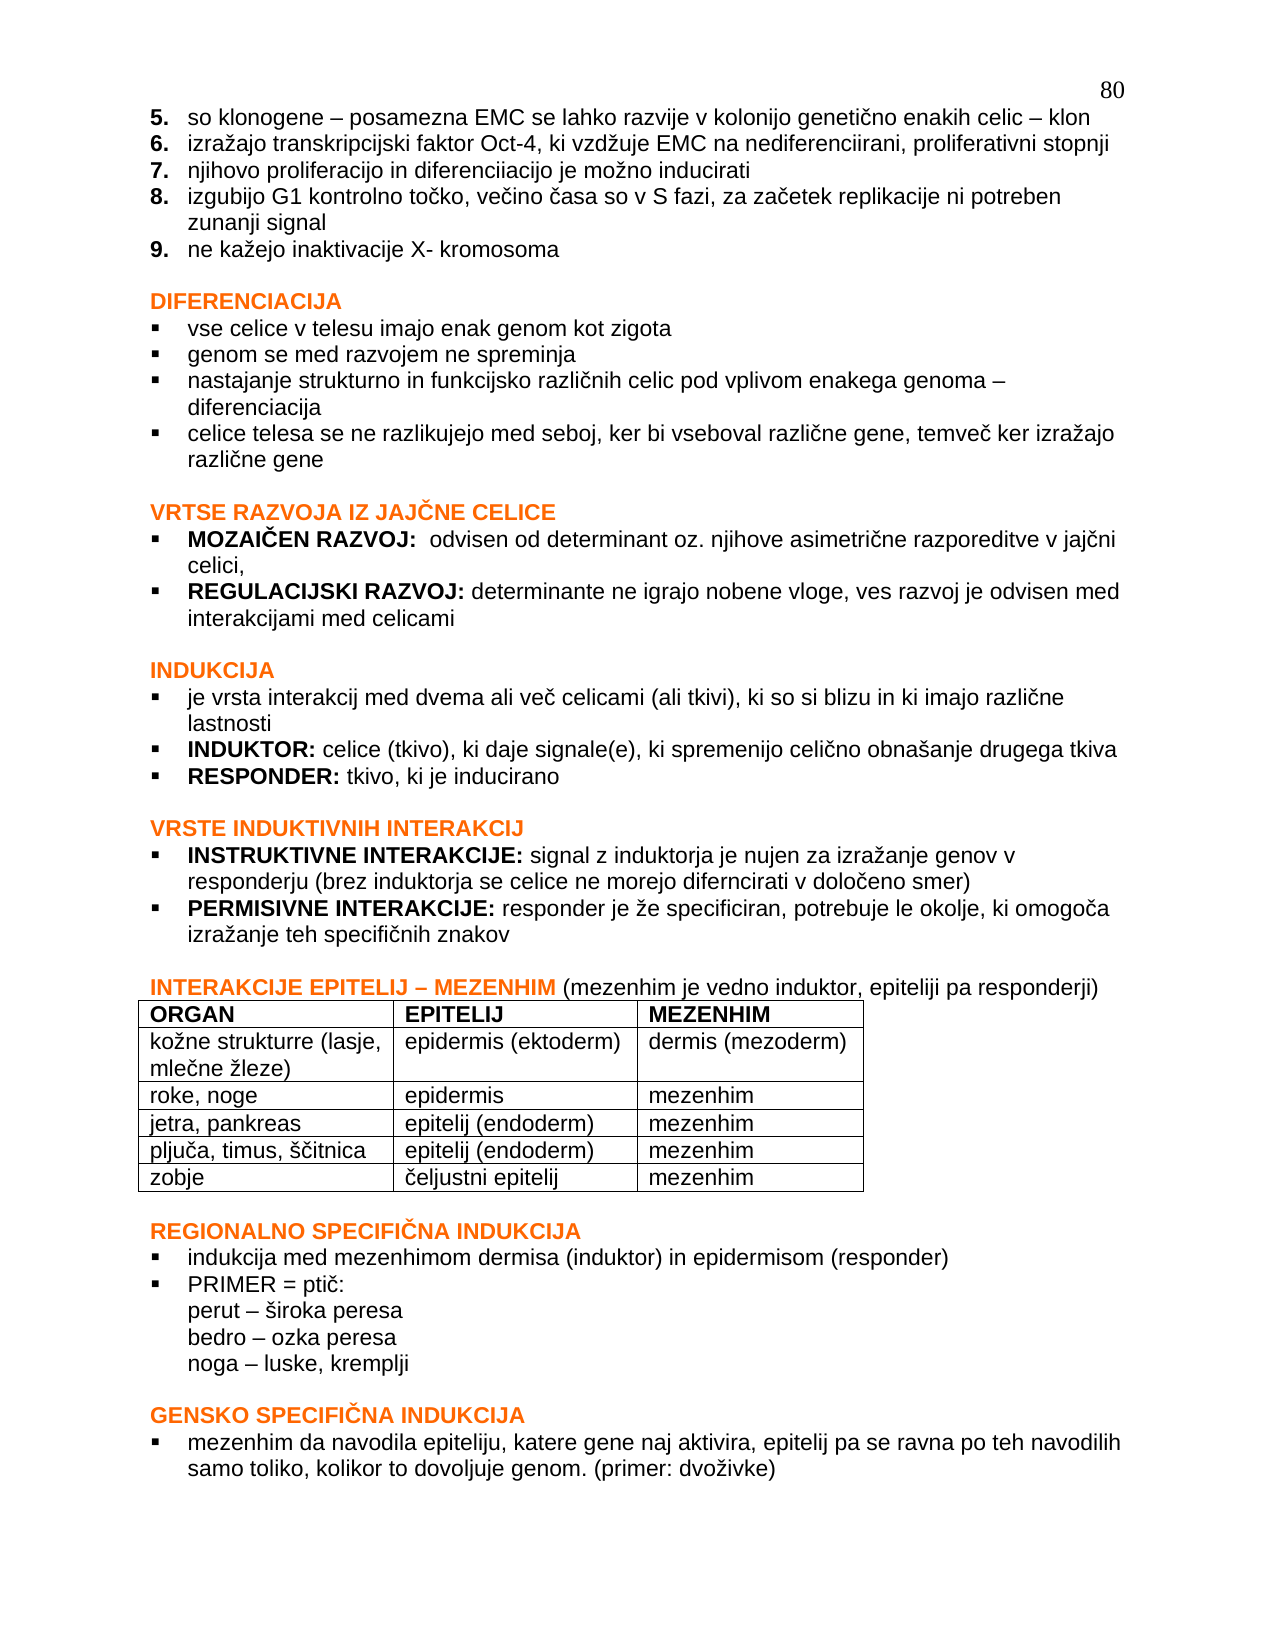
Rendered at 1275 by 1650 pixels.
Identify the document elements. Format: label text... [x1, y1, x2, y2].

text bedro – ozka peresa [187, 1323, 1125, 1350]
list ne kažejo inaktivacije X- kromosoma [150, 236, 1125, 262]
text DIFERENCIACIJA [150, 288, 1125, 315]
table_cell mezenhim [638, 1164, 863, 1191]
list PRIMER = ptič: [150, 1271, 1125, 1297]
table_header ORGAN [139, 1001, 393, 1027]
list je vrsta interakcij med dvema ali več celicami (ali tkivi), ki so si blizu in ki imajo različne lastnosti [150, 684, 1125, 736]
list genom se med razvojem ne spreminja [150, 341, 1125, 367]
text INTERAKCIJE EPITELIJ – MEZENHIM (mezenhim je vedno induktor, epiteliji pa responderji) [150, 973, 1125, 1000]
text INDUKCIJA [150, 657, 1125, 684]
table_cell mezenhim [638, 1110, 863, 1136]
list RESPONDER: tkivo, ki je inducirano [150, 763, 1125, 789]
text VRSTE INDUKTIVNIH INTERAKCIJ [150, 815, 1125, 842]
table_cell roke, noge [139, 1082, 393, 1108]
table_cell mezenhim [638, 1082, 863, 1108]
table_cell kožne strukturre (lasje, mlečne žleze) [139, 1028, 393, 1081]
list nastajanje strukturno in funkcijsko različnih celic pod vplivom enakega genoma – diferenciacija [150, 367, 1125, 420]
text REGIONALNO SPECIFIČNA INDUKCIJA [150, 1218, 1125, 1244]
table_cell mezenhim [638, 1137, 863, 1163]
text noga – luske, kremplji [187, 1350, 1125, 1376]
list so klonogene – posamezna EMC se lahko razvije v kolonijo genetično enakih celic – klon [150, 104, 1125, 130]
list izražajo transkripcijski faktor Oct-4, ki vzdžuje EMC na nediferenciirani, proliferativni stopnji [150, 130, 1125, 157]
text perut – široka peresa [187, 1297, 1125, 1323]
table_cell pljuča, timus, ščitnica [139, 1137, 393, 1163]
table_header MEZENHIM [638, 1001, 863, 1027]
list PERMISIVNE INTERAKCIJE: responder je že specificiran, potrebuje le okolje, ki omogoča izražanje teh specifičnih znakov [150, 894, 1125, 947]
table_cell epidermis (ektoderm) [394, 1028, 637, 1081]
text VRTSE RAZVOJA IZ JAJČNE CELICE [150, 499, 1125, 526]
list celice telesa se ne razlikujejo med seboj, ker bi vseboval različne gene, temveč ker izražajo različne gene [150, 420, 1125, 473]
text GENSKO SPECIFIČNA INDUKCIJA [150, 1402, 1125, 1429]
list INDUKTOR: celice (tkivo), ki daje signale(e), ki spremenijo celično obnašanje drugega tkiva [150, 736, 1125, 763]
list MOZAIČEN RAZVOJ: odvisen od determinant oz. njihove asimetrične razporeditve v jajčni celici, [150, 526, 1125, 578]
table_header EPITELIJ [394, 1001, 637, 1027]
table_cell dermis (mezoderm) [638, 1028, 863, 1081]
list REGULACIJSKI RAZVOJ: determinante ne igrajo nobene vloge, ves razvoj je odvisen med interakcijami med celicami [150, 578, 1125, 631]
table_cell čeljustni epitelij [394, 1164, 637, 1191]
list vse celice v telesu imajo enak genom kot zigota [150, 315, 1125, 341]
table_cell epitelij (endoderm) [394, 1110, 637, 1136]
table_cell jetra, pankreas [139, 1110, 393, 1136]
table_cell epidermis [394, 1082, 637, 1108]
list indukcija med mezenhimom dermisa (induktor) in epidermisom (responder) [150, 1244, 1125, 1271]
table_cell zobje [139, 1164, 393, 1191]
table_cell epitelij (endoderm) [394, 1137, 637, 1163]
list mezenhim da navodila epiteliju, katere gene naj aktivira, epitelij pa se ravna po teh navodilih samo toliko, kolikor to dovoljuje genom. (primer: dvoživke) [150, 1429, 1125, 1482]
list izgubijo G1 kontrolno točko, večino časa so v S fazi, za začetek replikacije ni potreben zunanji signal [150, 183, 1125, 236]
list njihovo proliferacijo in diferenciiacijo je možno inducirati [150, 157, 1125, 183]
list INSTRUKTIVNE INTERAKCIJE: signal z induktorja je nujen za izražanje genov v responderju (brez induktorja se celice ne morejo diferncirati v določeno smer) [150, 842, 1125, 894]
